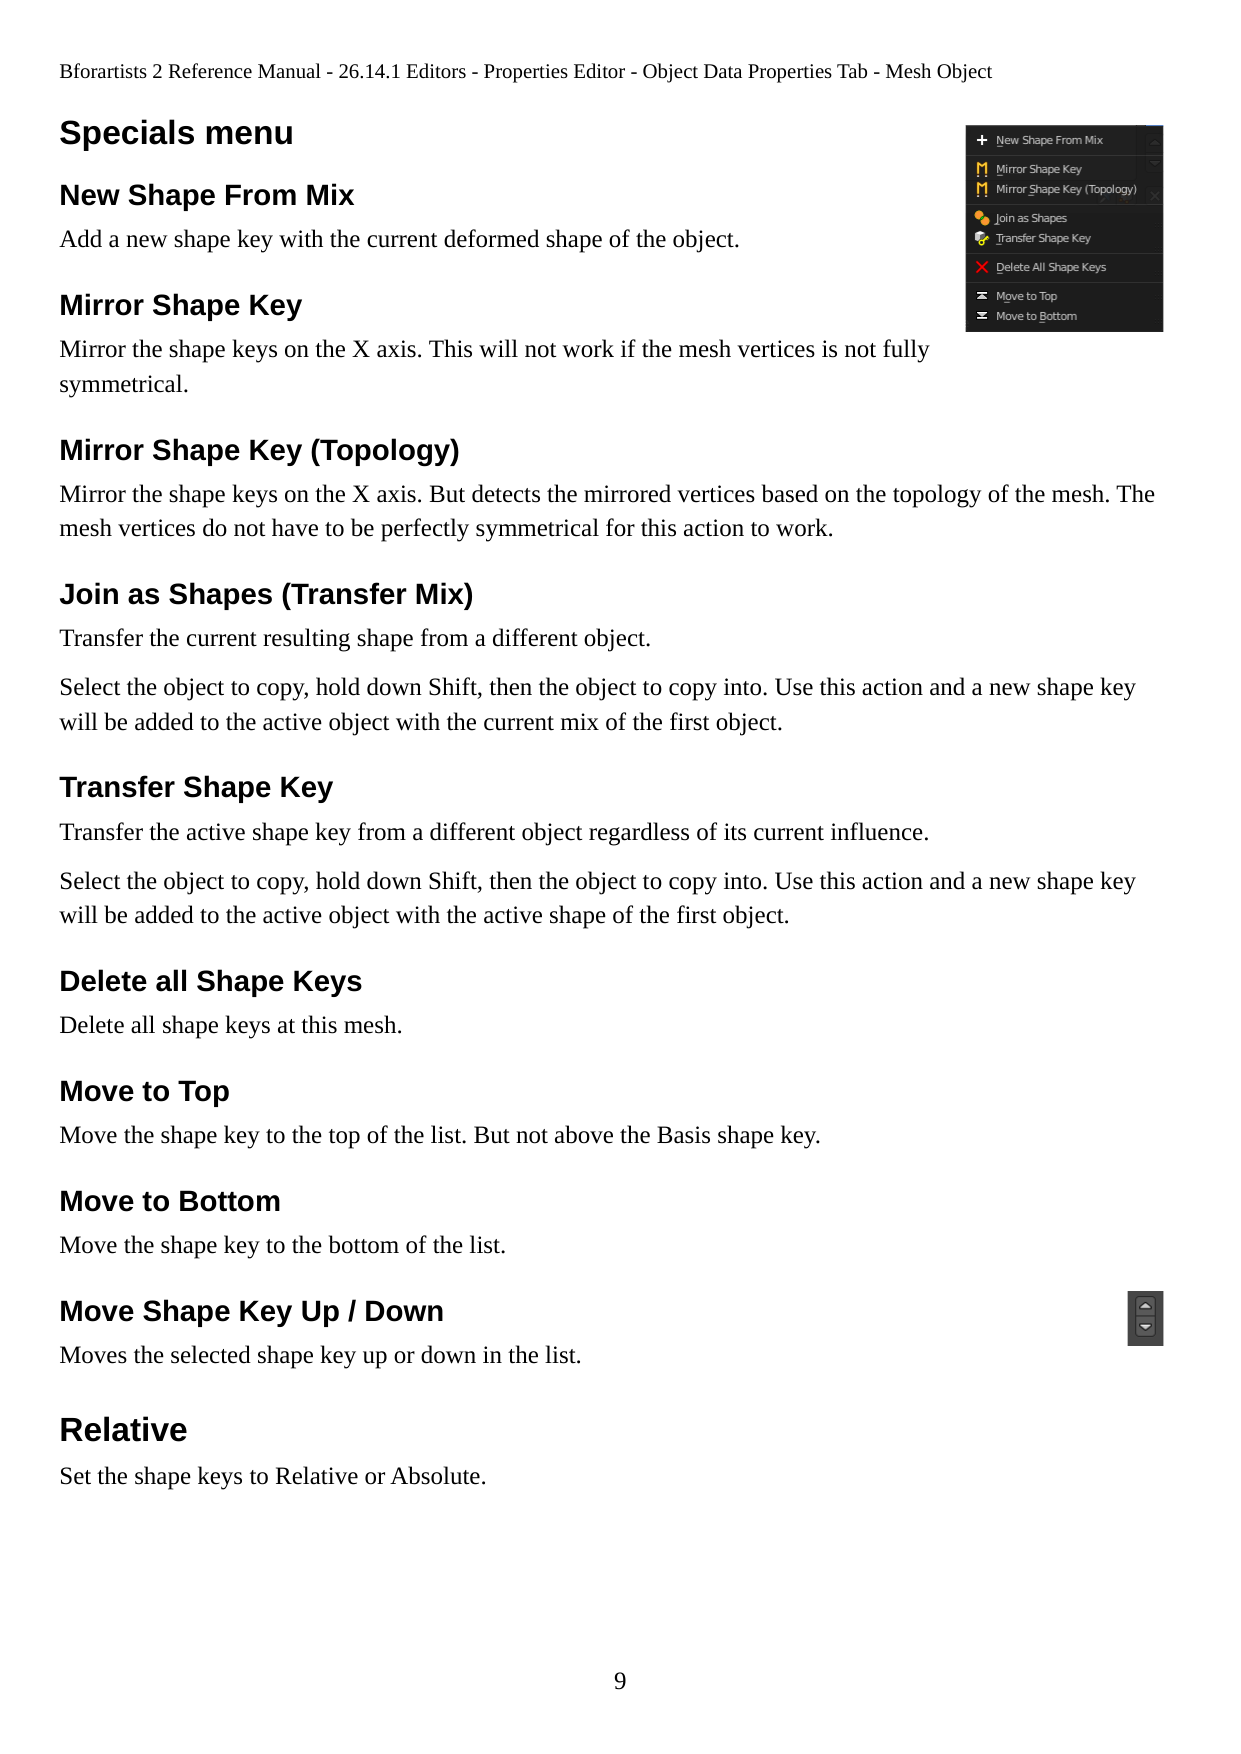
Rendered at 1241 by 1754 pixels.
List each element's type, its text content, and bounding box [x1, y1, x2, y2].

text Select the object to copy, hold down Shift, then the object to copy into. Use this action and a new shape key will be added to the active object with the current mix of the first object. [59, 672, 1181, 736]
subtitle New Shape From Mix [59, 178, 965, 212]
text Move the shape key to the top of the list. But not above the Basis shape key. [59, 1120, 1181, 1149]
subtitle Transfer Shape Key [59, 770, 1181, 804]
subtitle Move to Top [59, 1074, 1181, 1107]
subtitle Move Shape Key Up / Down [59, 1293, 1127, 1327]
text Select the object to copy, hold down Shift, then the object to copy into. Use this action and a new shape key will be added to the active object with the active shape of the first object. [59, 866, 1181, 929]
text Mirror the shape keys on the X axis. But detects the mirrored vertices based on the topology of the mesh. The mesh vertices do not have to be perfectly symmetrical for this action to work. [59, 479, 1181, 542]
text Mirror the shape keys on the X axis. This will not work if the mesh vertices is not fully symmetrical. [59, 334, 1181, 398]
text Transfer the current resulting shape from a different object. [59, 623, 1181, 652]
subtitle [1164, 288, 1181, 322]
subtitle Specials menu [59, 113, 1181, 151]
text Moves the selected shape key up or down in the list. [59, 1340, 1181, 1368]
subtitle Relative [59, 1410, 1181, 1448]
subtitle Mirror Shape Key [59, 288, 965, 322]
text Set the shape keys to Relative or Absolute. [59, 1461, 1181, 1489]
subtitle Join as Shapes (Transfer Mix) [59, 577, 1181, 611]
text Transfer the active shape key from a different object regardless of its current influence. [59, 817, 1181, 845]
subtitle [1164, 1293, 1181, 1327]
subtitle Mirror Shape Key (Topology) [59, 433, 1181, 466]
picture [965, 125, 1164, 332]
text Move the shape key to the bottom of the list. [59, 1230, 1181, 1259]
subtitle [1164, 178, 1181, 212]
subtitle Move to Bottom [59, 1184, 1181, 1217]
text Add a new shape key with the current deformed shape of the object. [59, 224, 965, 253]
subtitle Delete all Shape Keys [59, 964, 1181, 998]
text Delete all shape keys at this mesh. [59, 1010, 1181, 1039]
picture [1127, 1291, 1164, 1346]
